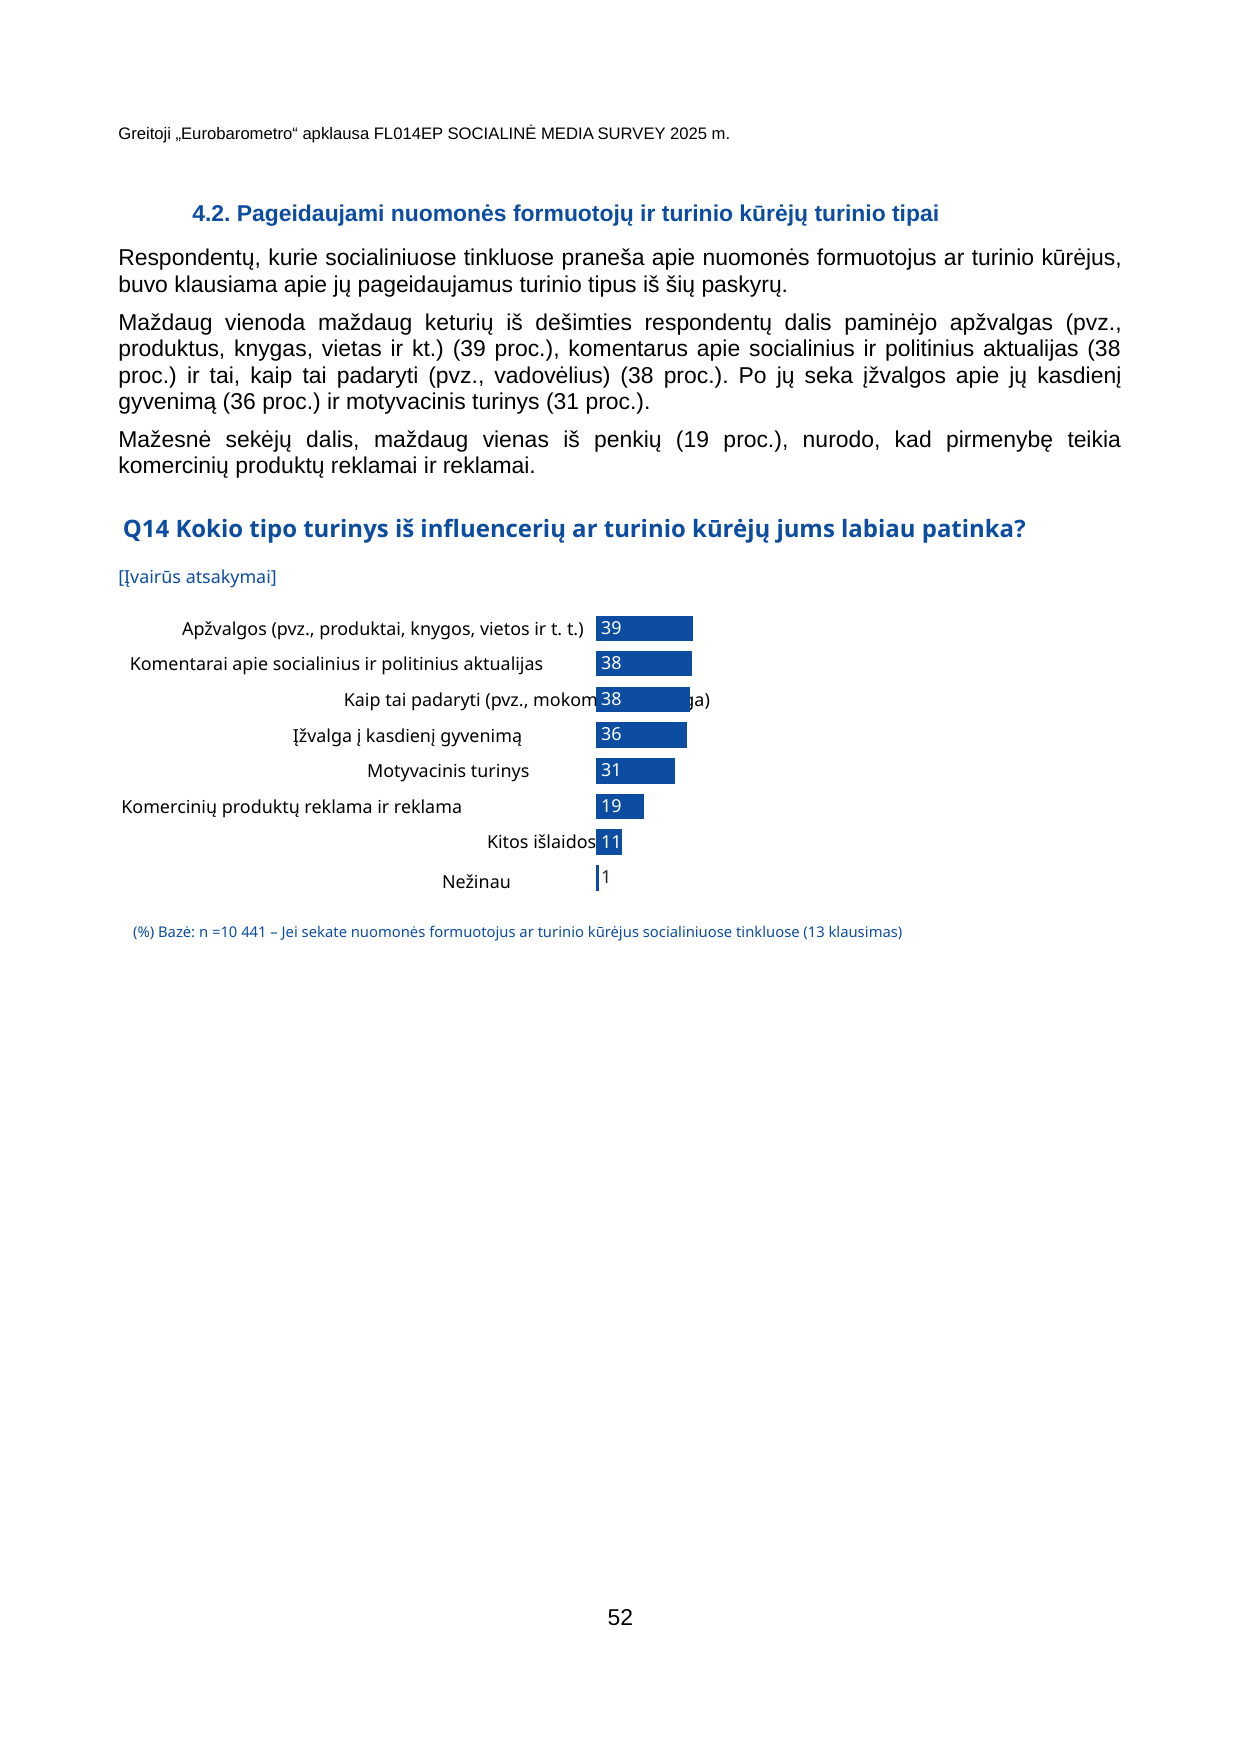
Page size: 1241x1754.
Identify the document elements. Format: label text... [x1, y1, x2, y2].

text Respondentų, kurie socialiniuose tinkluose praneša apie nuomonės formuotojus ar turinio kūrėjus, buvo klausiama apie jų pageidaujamus turinio tipus iš šių paskyrų. [118, 244, 1122, 297]
text Mažesnė sekėjų dalis, maždaug vienas iš penkių (19 proc.), nurodo, kad pirmenybę teikia komercinių produktų reklamai ir reklamai. [118, 426, 1122, 479]
text Maždaug vienoda maždaug keturių iš dešimties respondentų dalis paminėjo apžvalgas (pvz., produktus, knygas, vietas ir kt.) (39 proc.), komentarus apie socialinius ir politinius aktualijas (38 proc.) ir tai, kaip tai padaryti (pvz., vadovėlius) (38 proc.). Po jų seka įžvalgos apie jų kasdienį gyvenimą (36 proc.) ir motyvacinis turinys (31 proc.). [118, 309, 1122, 414]
subtitle 4.2. Pageidaujami nuomonės formuotojų ir turinio kūrėjų turinio tipai [118, 199, 1122, 226]
